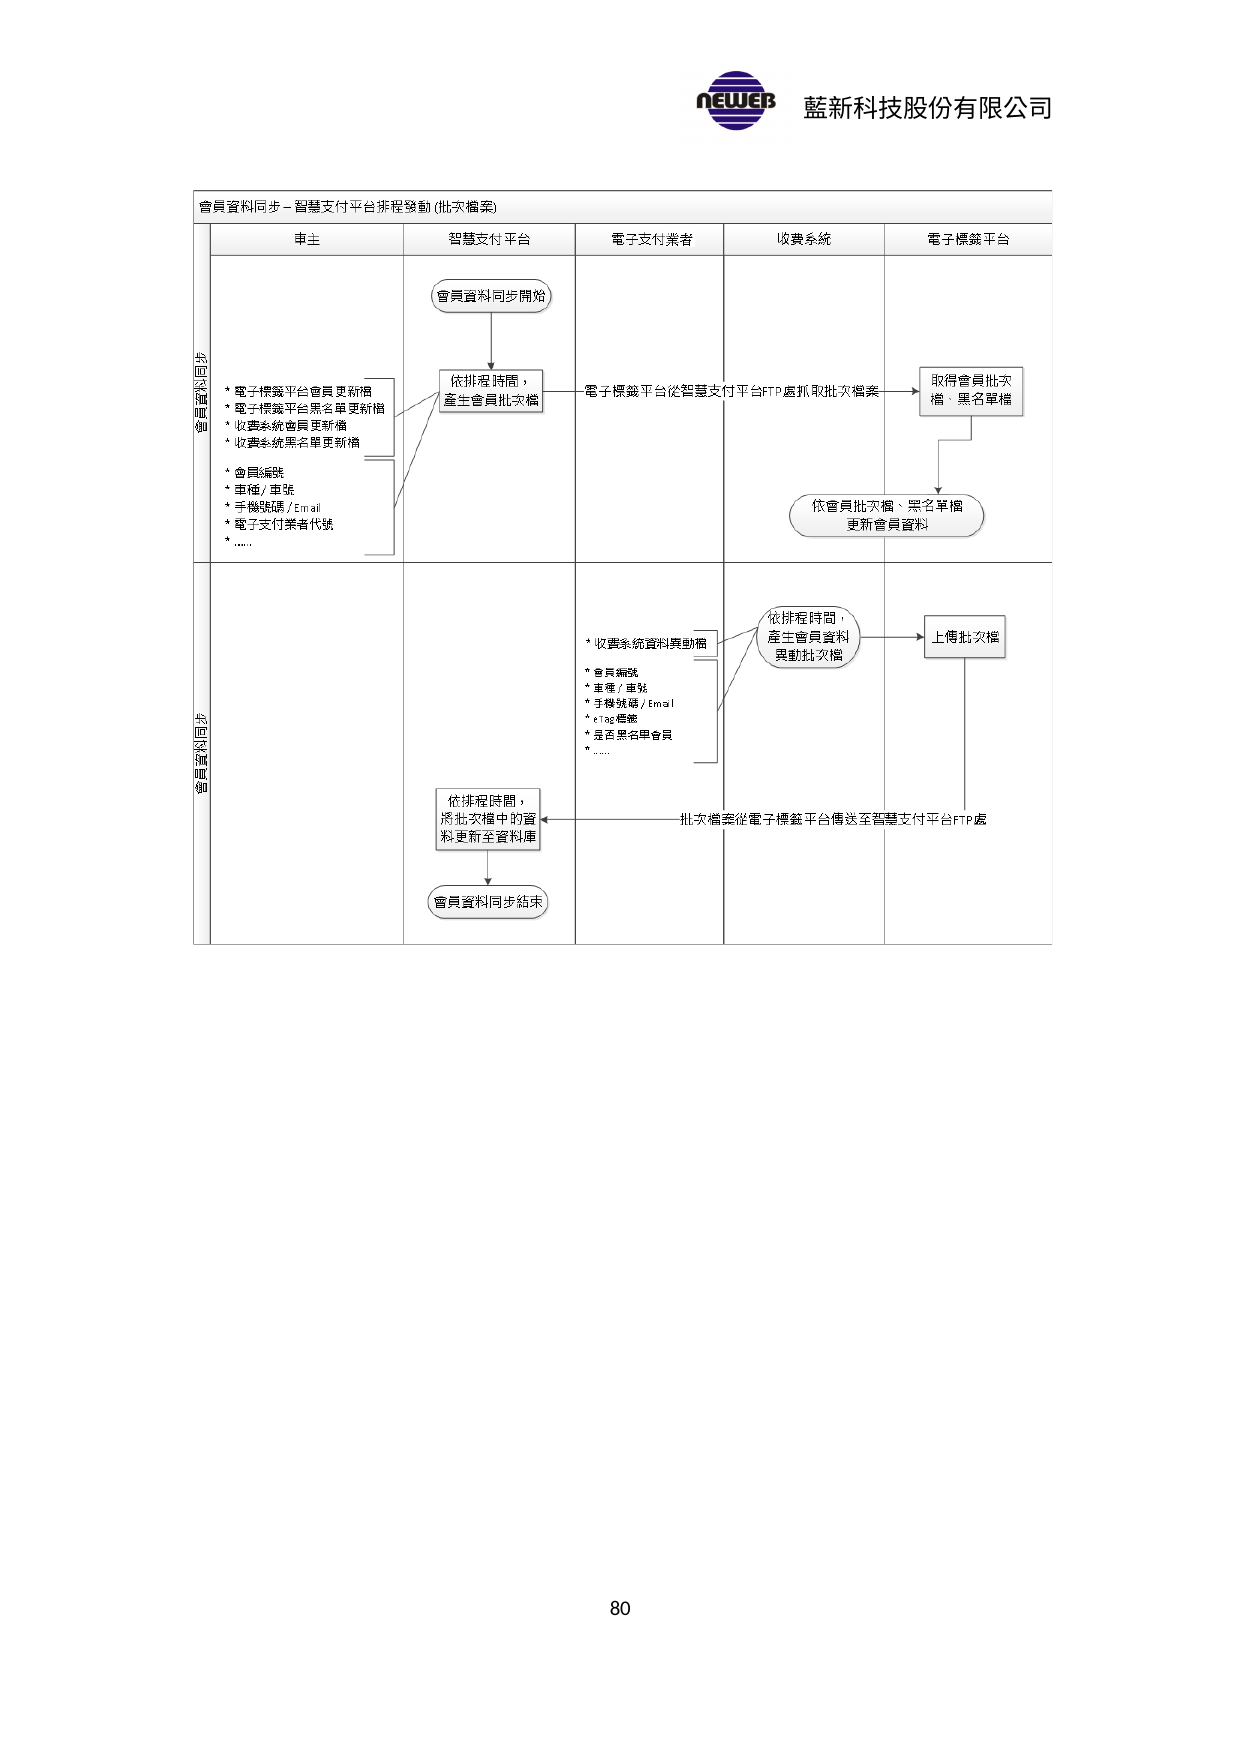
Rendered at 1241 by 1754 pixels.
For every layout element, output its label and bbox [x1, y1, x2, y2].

picture [678, 57, 799, 146]
picture [187, 190, 1053, 945]
